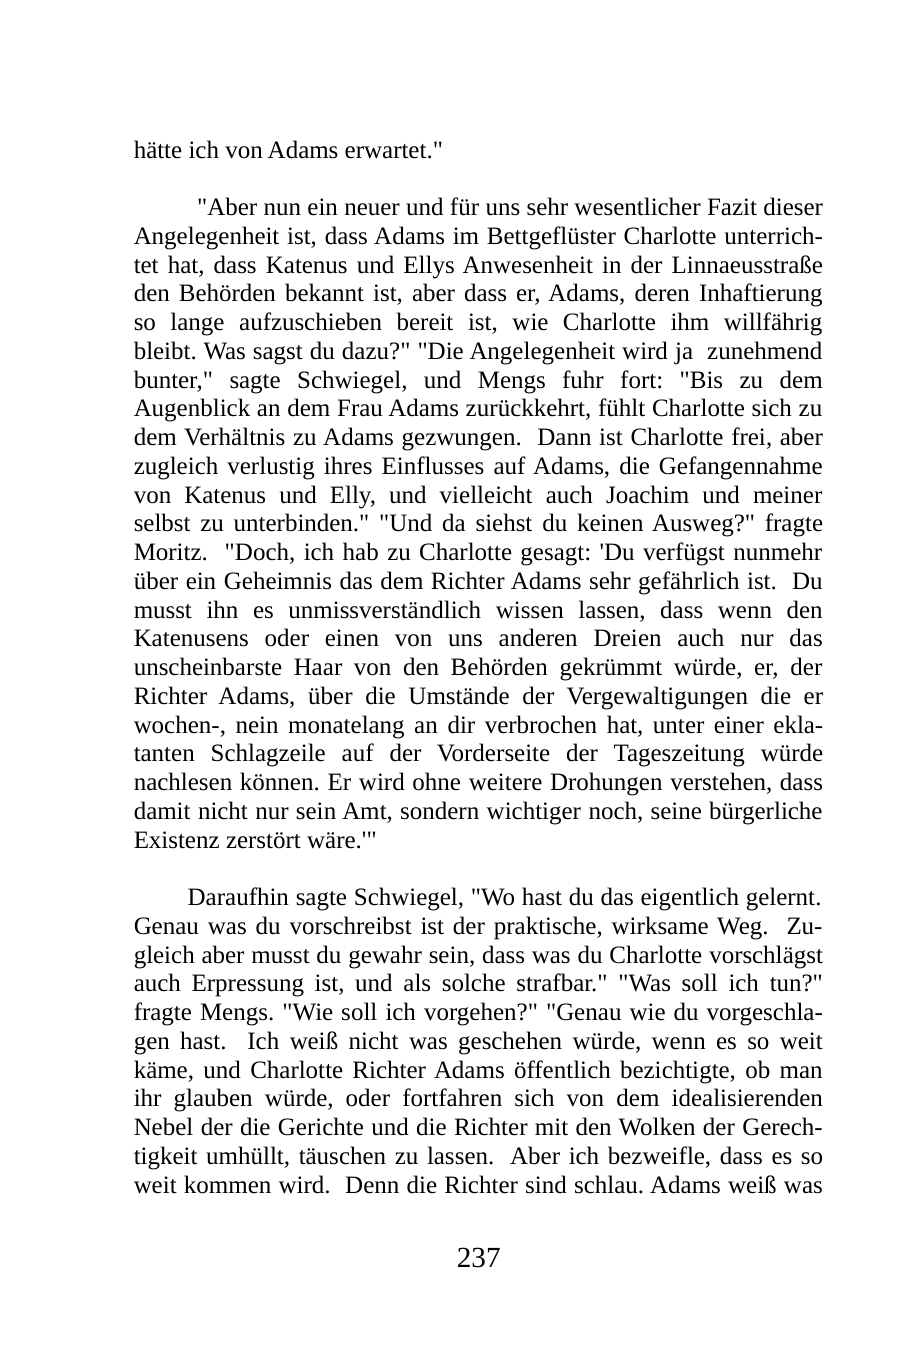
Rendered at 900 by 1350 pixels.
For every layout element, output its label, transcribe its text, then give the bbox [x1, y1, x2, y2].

text Daraufhin sagte Schwiegel, "Wo hast du das eigentlich gelernt. Genau was du vorschreibst ist der praktische, wirksame Weg. Zu-gleich aber musst du gewahr sein, dass was du Charlotte vorschlägst auch Erpressung ist, und als solche strafbar." "Was soll ich tun?" fragte Mengs. "Wie soll ich vorgehen?" "Genau wie du vorgeschla-gen hast. Ich weiß nicht was geschehen würde, wenn es so weit käme, und Charlotte Richter Adams öffentlich bezichtigte, ob man ihr glauben würde, oder fortfahren sich von dem idealisierenden Nebel der die Gerichte und die Richter mit den Wolken der Gerech-tigkeit umhüllt, täuschen zu lassen. Aber ich bezweifle, dass es so weit kommen wird. Denn die Richter sind schlau. Adams weiß was [133, 882, 823, 1198]
text "Aber nun ein neuer und für uns sehr wesentlicher Fazit dieser Angelegenheit ist, dass Adams im Bettgeflüster Charlotte unterrich-tet hat, dass Katenus und Ellys Anwesenheit in der Linnaeusstraße den Behörden bekannt ist, aber dass er, Adams, deren Inhaftierung so lange aufzuschieben bereit ist, wie Charlotte ihm willfährig bleibt. Was sagst du dazu?" "Die Angelegenheit wird ja zunehmend bunter," sagte Schwiegel, und Mengs fuhr fort: "Bis zu dem Augenblick an dem Frau Adams zurückkehrt, fühlt Charlotte sich zu dem Verhältnis zu Adams gezwungen. Dann ist Charlotte frei, aber zugleich verlustig ihres Einflusses auf Adams, die Gefangennahme von Katenus und Elly, und vielleicht auch Joachim und meiner selbst zu unterbinden." "Und da siehst du keinen Ausweg?" fragte Moritz. "Doch, ich hab zu Charlotte gesagt: 'Du verfügst nunmehr über ein Geheimnis das dem Richter Adams sehr gefährlich ist. Du musst ihn es unmissverständlich wissen lassen, dass wenn den Katenusens oder einen von uns anderen Dreien auch nur das unscheinbarste Haar von den Behörden gekrümmt würde, er, der Richter Adams, über die Umstände der Vergewaltigungen die er wochen-, nein monatelang an dir verbrochen hat, unter einer ekla-tanten Schlagzeile auf der Vorderseite der Tageszeitung würde nachlesen können. Er wird ohne weitere Drohungen verstehen, dass damit nicht nur sein Amt, sondern wichtiger noch, seine bürgerliche Existenz zerstört wäre.'" [133, 192, 823, 853]
text hätte ich von Adams erwartet." [133, 135, 823, 163]
